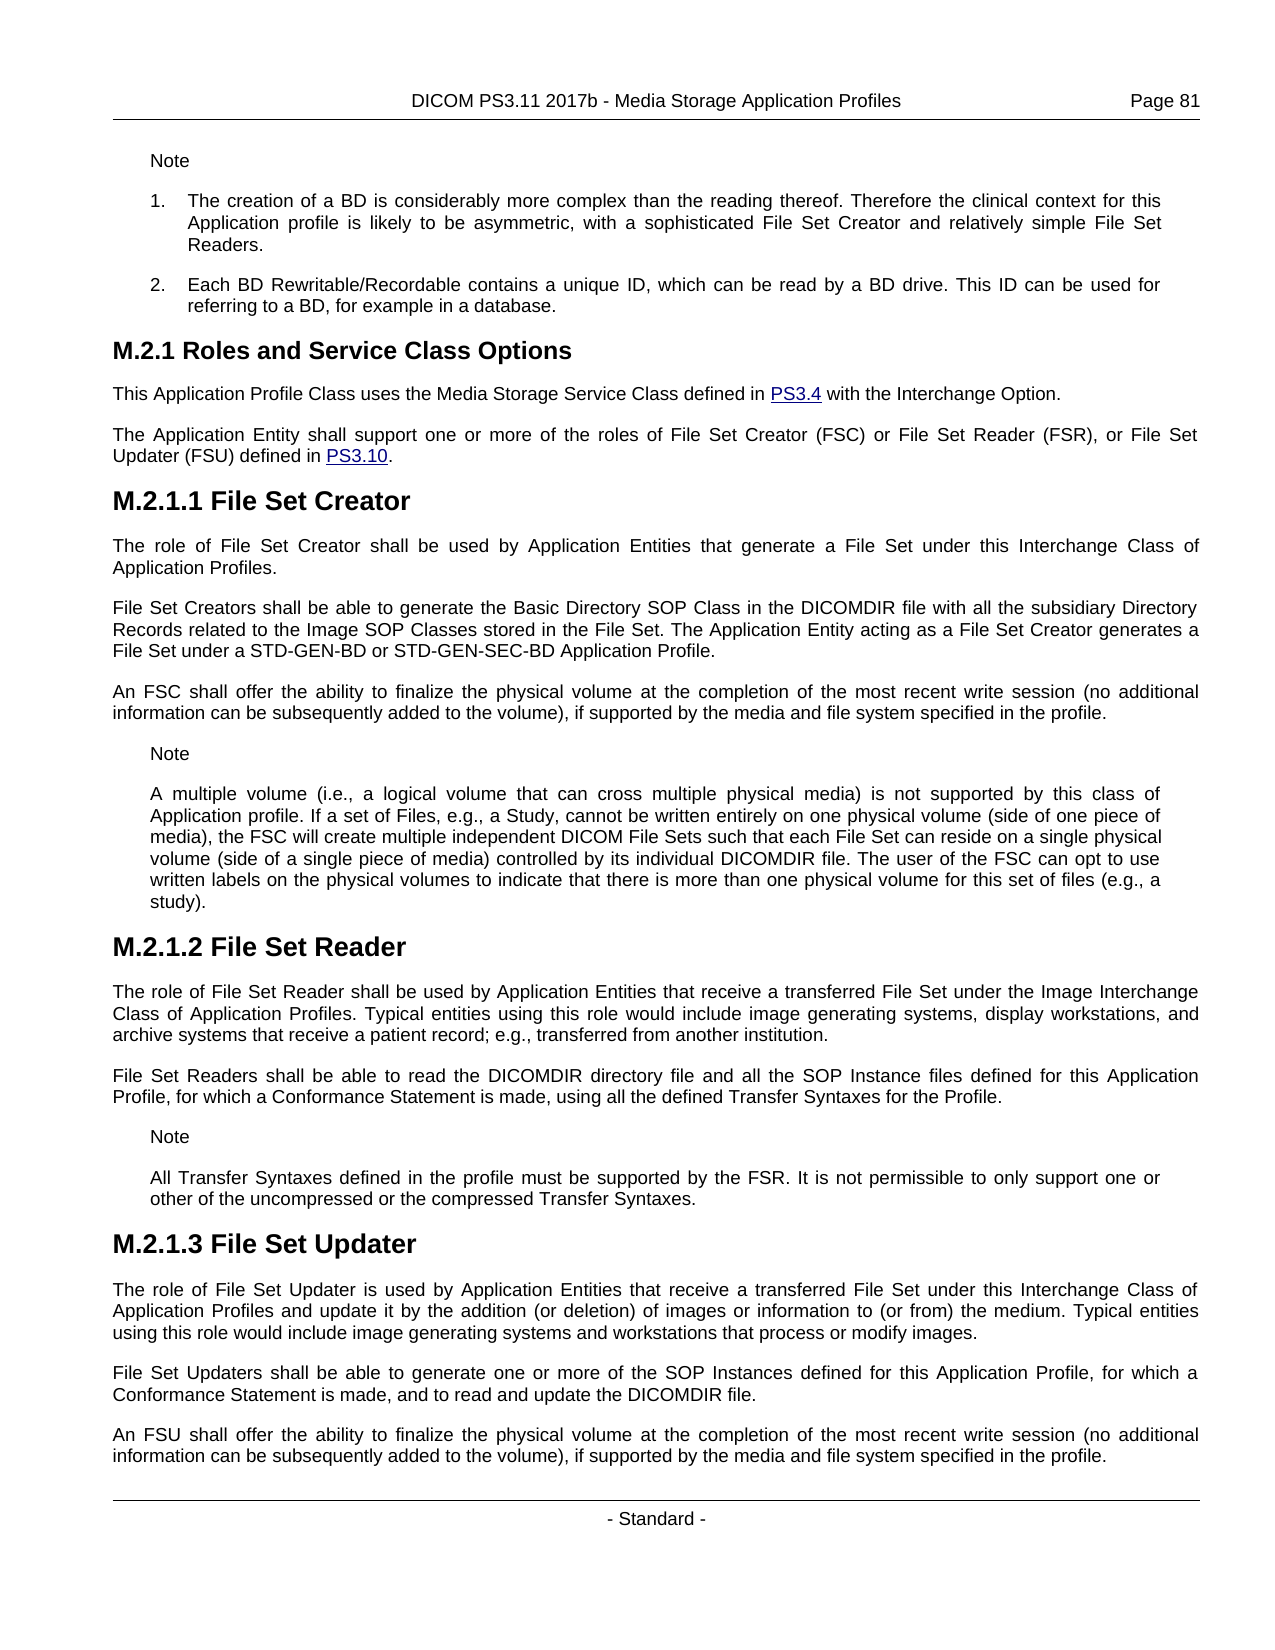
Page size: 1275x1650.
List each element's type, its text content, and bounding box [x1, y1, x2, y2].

text M.2.1 Roles and Service Class Options [112, 336, 1200, 364]
text This Application Profile Class uses the Media Storage Service Class defined in PS3.4 with the Interchange Option. [112, 383, 1200, 405]
text Note [150, 150, 1162, 172]
text The role of File Set Creator shall be used by Application Entities that generate a File Set under this Interchange Class of Application Profiles. [112, 535, 1200, 578]
text A multiple volume (i.e., a logical volume that can cross multiple physical media) is not supported by this class of Application profile. If a set of Files, e.g., a Study, cannot be written entirely on one physical volume (side of one piece of media), the FSC will create multiple independent DICOM File Sets such that each File Set can reside on a single physical volume (side of a single piece of media) controlled by its individual DICOMDIR file. The user of the FSC can opt to use written labels on the physical volumes to indicate that there is more than one physical volume for this set of files (e.g., a study). [150, 783, 1162, 912]
list Each BD Rewritable/Recordable contains a unique ID, which can be read by a BD drive. This ID can be used for referring to a BD, for example in a database. [150, 274, 1162, 317]
text M.2.1.2 File Set Reader [112, 931, 1200, 962]
text M.2.1.3 File Set Updater [112, 1228, 1200, 1260]
text File Set Updaters shall be able to generate one or more of the SOP Instances defined for this Application Profile, for which a Conformance Statement is made, and to read and update the DICOMDIR file. [112, 1362, 1200, 1405]
text File Set Creators shall be able to generate the Basic Directory SOP Class in the DICOMDIR file with all the subsidiary Directory Records related to the Image SOP Classes stored in the File Set. The Application Entity acting as a File Set Creator generates a File Set under a STD-GEN-BD or STD-GEN-SEC-BD Application Profile. [112, 597, 1200, 662]
text Note [150, 742, 1162, 764]
text An FSU shall offer the ability to finalize the physical volume at the completion of the most recent write session (no additional information can be subsequently added to the volume), if supported by the media and file system specified in the profile. [112, 1424, 1200, 1467]
text The role of File Set Reader shall be used by Application Entities that receive a transferred File Set under the Image Interchange Class of Application Profiles. Typical entities using this role would include image generating systems, display workstations, and archive systems that receive a patient record; e.g., transferred from another institution. [112, 981, 1200, 1046]
text Note [150, 1126, 1162, 1148]
text An FSC shall offer the ability to finalize the physical volume at the completion of the most recent write session (no additional information can be subsequently added to the volume), if supported by the media and file system specified in the profile. [112, 681, 1200, 724]
text M.2.1.1 File Set Creator [112, 485, 1200, 517]
text The Application Entity shall support one or more of the roles of File Set Creator (FSC) or File Set Reader (FSR), or File Set Updater (FSU) defined in PS3.10. [112, 423, 1200, 467]
list The creation of a BD is considerably more complex than the reading thereof. Therefore the clinical context for this Application profile is likely to be asymmetric, with a sophisticated File Set Creator and relatively simple File Set Readers. [150, 190, 1162, 255]
text The role of File Set Updater is used by Application Entities that receive a transferred File Set under this Interchange Class of Application Profiles and update it by the addition (or deletion) of images or information to (or from) the medium. Typical entities using this role would include image generating systems and workstations that process or modify images. [112, 1278, 1200, 1343]
text All Transfer Syntaxes defined in the profile must be supported by the FSR. It is not permissible to only support one or other of the uncompressed or the compressed Transfer Syntaxes. [150, 1167, 1162, 1210]
text File Set Readers shall be able to read the DICOMDIR directory file and all the SOP Instance files defined for this Application Profile, for which a Conformance Statement is made, using all the defined Transfer Syntaxes for the Profile. [112, 1064, 1200, 1107]
